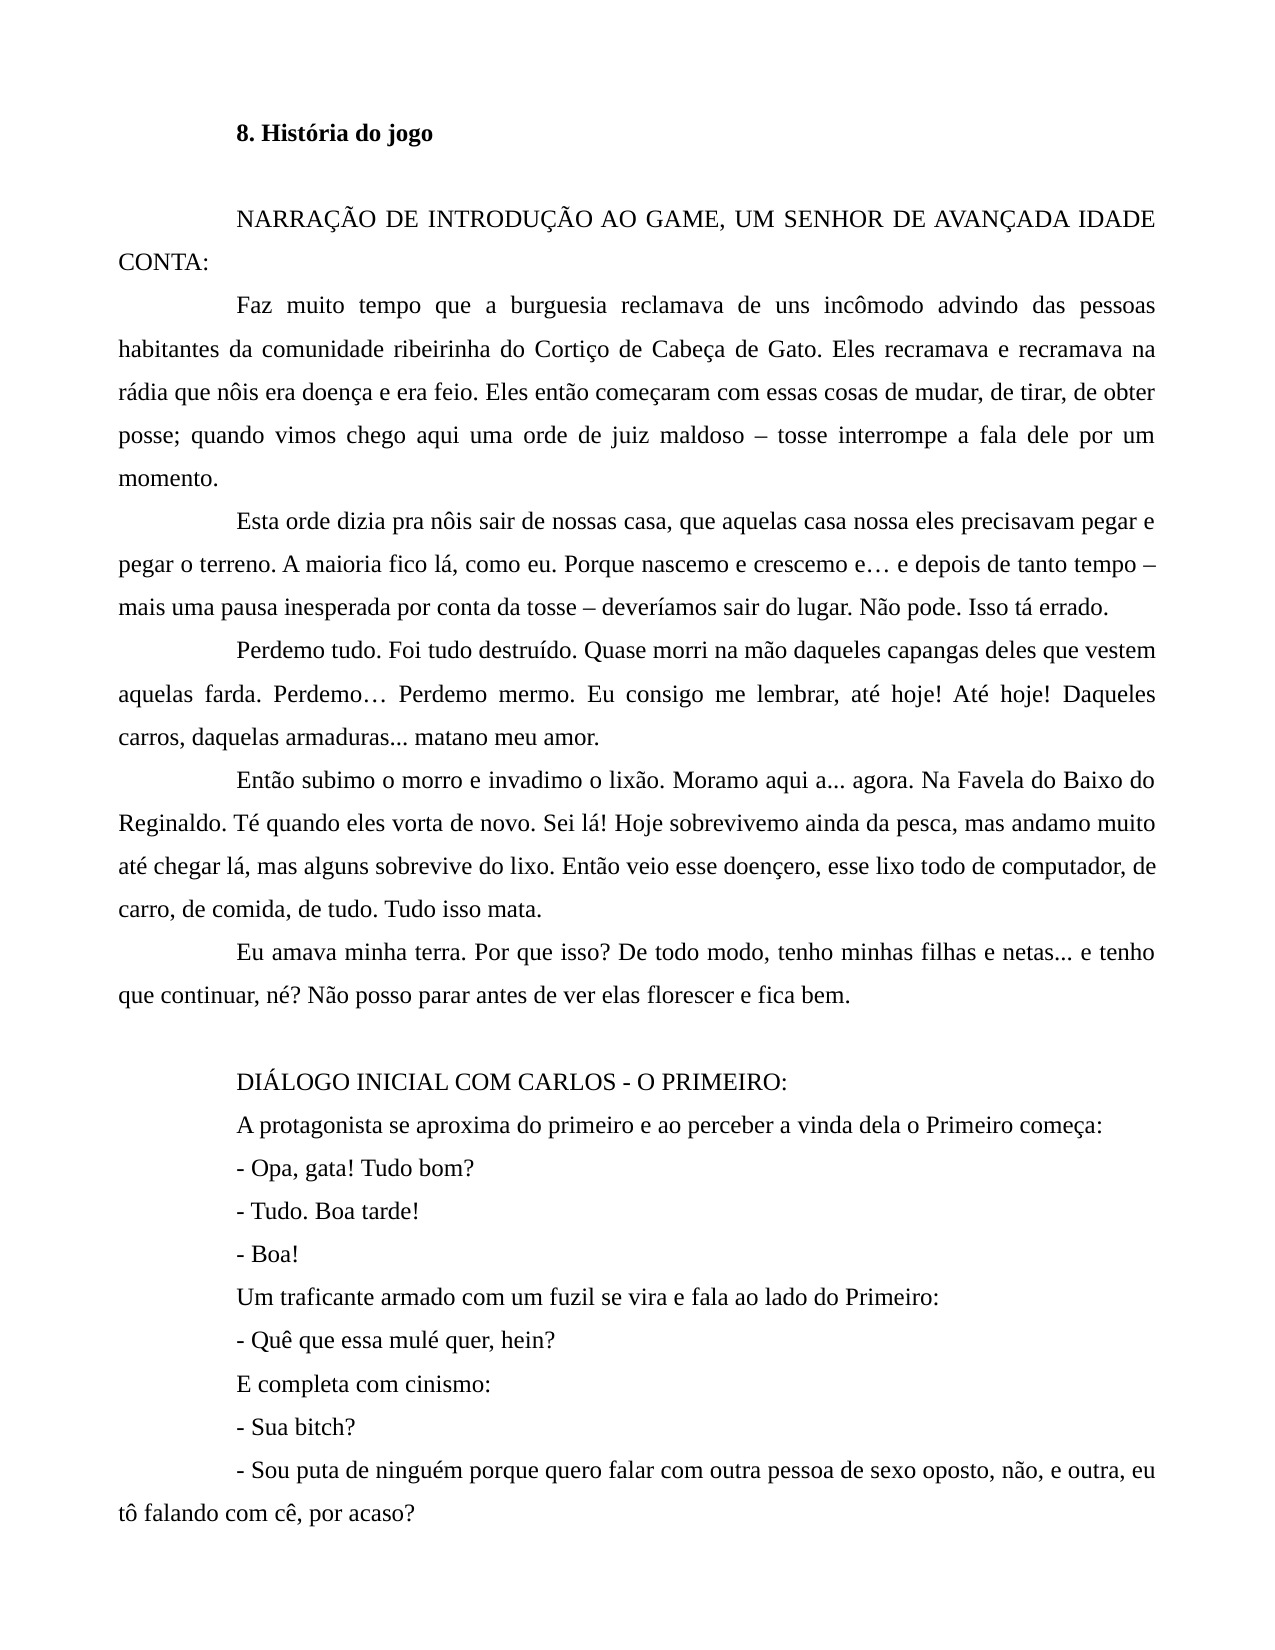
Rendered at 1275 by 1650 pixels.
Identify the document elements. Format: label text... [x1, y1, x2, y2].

text Um traficante armado com um fuzil se vira e fala ao lado do Primeiro: [118, 1282, 1157, 1311]
text Faz muito tempo que a burguesia reclamava de uns incômodo advindo das pessoas habitantes da comunidade ribeirinha do Cortiço de Cabeça de Gato. Eles recramava e recramava na rádia que nôis era doença e era feio. Eles então começaram com essas cosas de mudar, de tirar, de obter posse; quando vimos chego aqui uma orde de juiz maldoso – tosse interrompe a fala dele por um momento. [118, 291, 1157, 492]
text - Sou puta de ninguém porque quero falar com outra pessoa de sexo oposto, não, e outra, eu tô falando com cê, por acaso? [118, 1455, 1157, 1527]
text - Tudo. Boa tarde! [118, 1196, 1157, 1225]
text Esta orde dizia pra nôis sair de nossas casa, que aquelas casa nossa eles precisavam pegar e pegar o terreno. A maioria fico lá, como eu. Porque nascemo e crescemo e… e depois de tanto tempo – mais uma pausa inesperada por conta da tosse – deveríamos sair do lugar. Não pode. Isso tá errado. [118, 506, 1157, 621]
text Então subimo o morro e invadimo o lixão. Moramo aqui a... agora. Na Favela do Baixo do Reginaldo. Té quando eles vorta de novo. Sei lá! Hoje sobrevivemo ainda da pesca, mas andamo muito até chegar lá, mas alguns sobrevive do lixo. Então veio esse doençero, esse lixo todo de computador, de carro, de comida, de tudo. Tudo isso mata. [118, 765, 1157, 923]
text E completa com cinismo: [118, 1369, 1157, 1397]
text 8. História do jogo [118, 118, 1157, 147]
text - Boa! [118, 1239, 1157, 1268]
text Perdemo tudo. Foi tudo destruído. Quase morri na mão daqueles capangas deles que vestem aquelas farda. Perdemo… Perdemo mermo. Eu consigo me lembrar, até hoje! Até hoje! Daqueles carros, daquelas armaduras... matano meu amor. [118, 636, 1157, 751]
text - Opa, gata! Tudo bom? [118, 1153, 1157, 1182]
text A protagonista se aproxima do primeiro e ao perceber a vinda dela o Primeiro começa: [118, 1110, 1157, 1139]
text NARRAÇÃO DE INTRODUÇÃO AO GAME, UM SENHOR DE AVANÇADA IDADE CONTA: [118, 204, 1157, 276]
text Eu amava minha terra. Por que isso? De todo modo, tenho minhas filhas e netas... e tenho que continuar, né? Não posso parar antes de ver elas florescer e fica bem. [118, 937, 1157, 1009]
text DIÁLOGO INICIAL COM CARLOS - O PRIMEIRO: [118, 1067, 1157, 1096]
text - Quê que essa mulé quer, hein? [118, 1326, 1157, 1354]
text - Sua bitch? [118, 1412, 1157, 1441]
